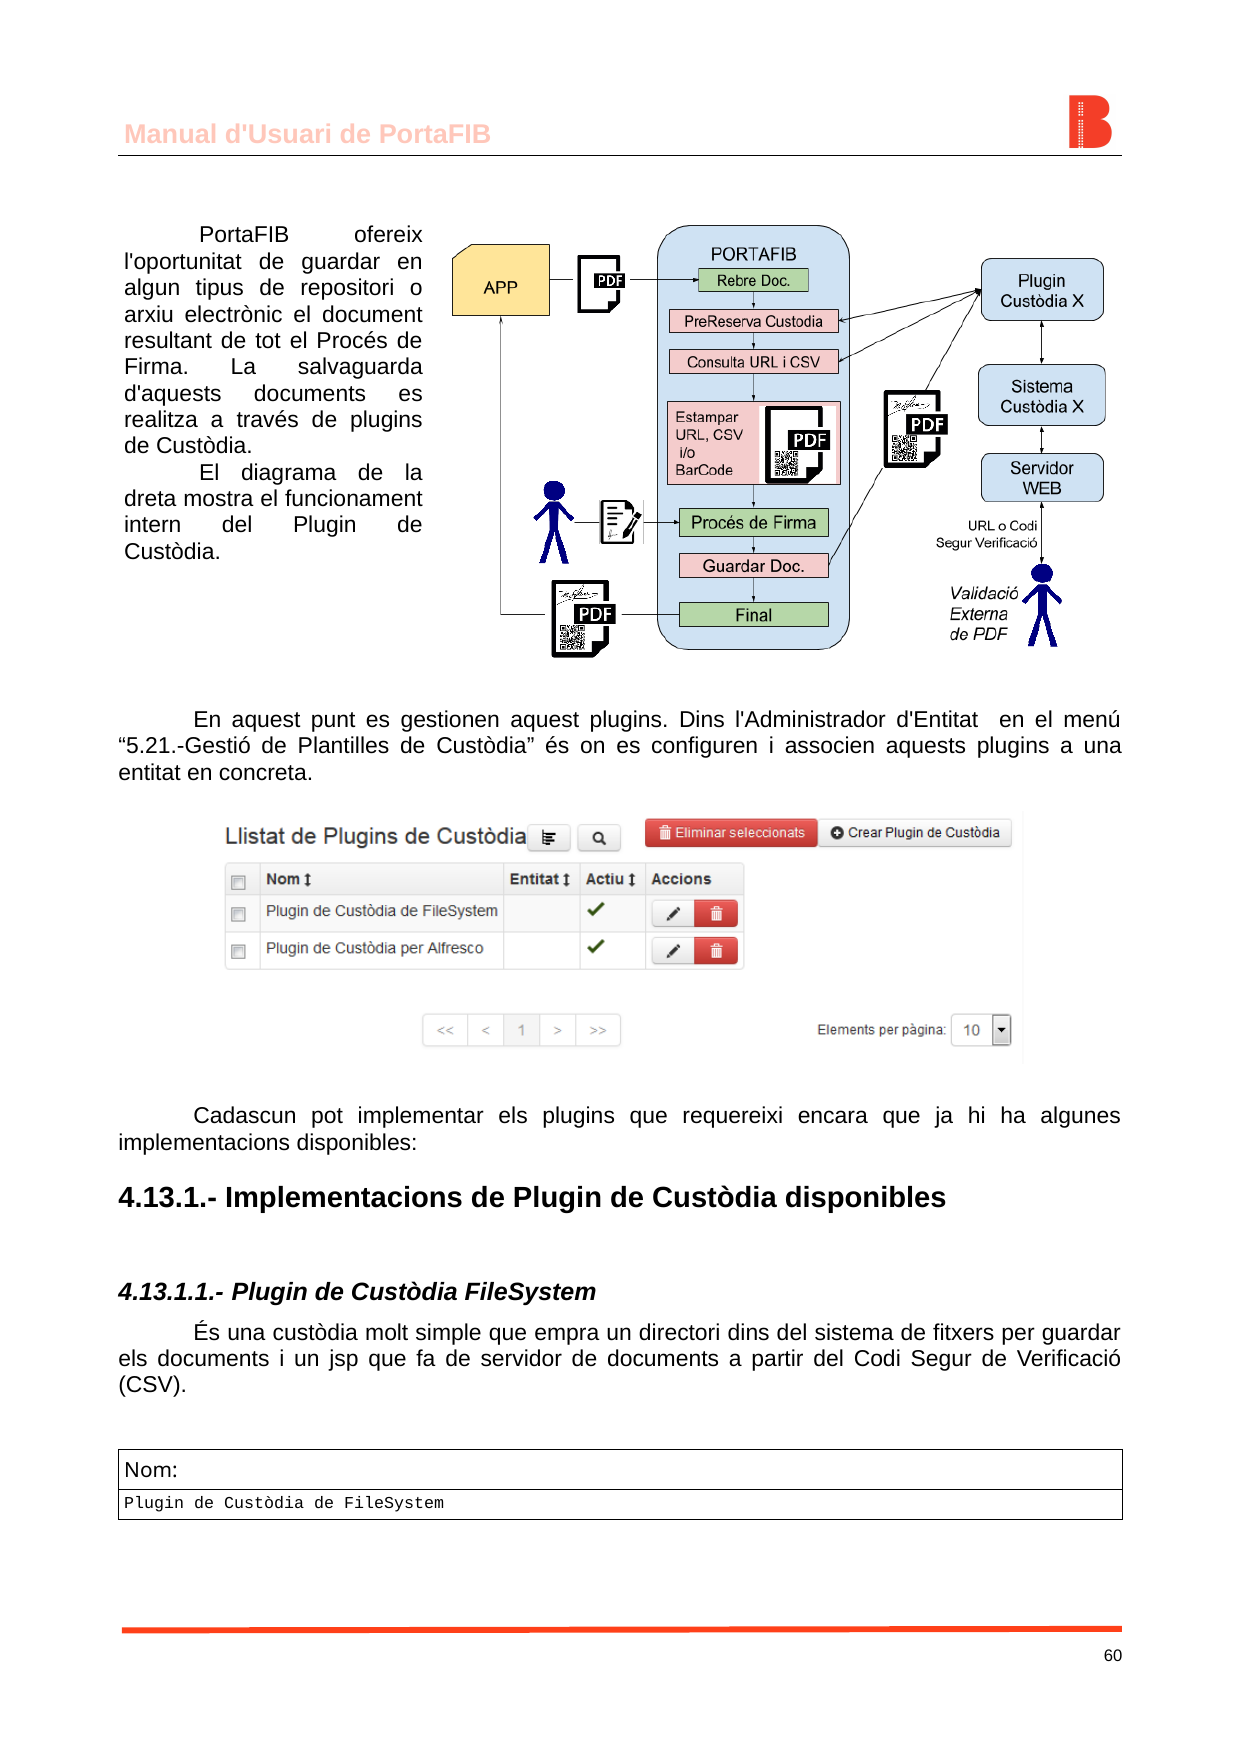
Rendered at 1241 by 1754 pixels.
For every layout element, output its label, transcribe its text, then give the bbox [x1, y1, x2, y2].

text Cadascun pot implementar els plugins que requereixi encara que ja hi ha algunes implementacions disponibles: [118, 1102, 1122, 1155]
subtitle Plugin de Custòdia FileSystem [118, 1277, 1122, 1306]
picture [445, 221, 1117, 662]
table_header PortaFIB ofereix l'oportunitat de guardar en algun tipus de repositori o arxiu electrònic el document resultant de tot el Procés de Firma. La salvaguarda d'aquests documents es realitza a través de plugins de Custòdia. El diagrama de la dreta mostra el funcionament intern del Plugin de Custòdia. [118, 216, 428, 667]
text En aquest punt es gestionen aquest plugins. Dins l'Administrador d'Entitat en el menú “5.21.-Gestió de Plantilles de Custòdia” és on es configuren i associen aquests plugins a una entitat en concreta. [118, 706, 1122, 785]
picture [1063, 94, 1117, 150]
picture [217, 811, 1024, 1064]
table_header [428, 216, 1122, 667]
table_cell Plugin de Custòdia de FileSystem [119, 1490, 1122, 1519]
subtitle Implementacions de Plugin de Custòdia disponibles [118, 1180, 1122, 1213]
table_header Nom: [119, 1450, 1122, 1489]
text És una custòdia molt simple que empra un directori dins del sistema de fitxers per guardar els documents i un jsp que fa de servidor de documents a partir del Codi Segur de Verificació (CSV). [118, 1318, 1122, 1397]
